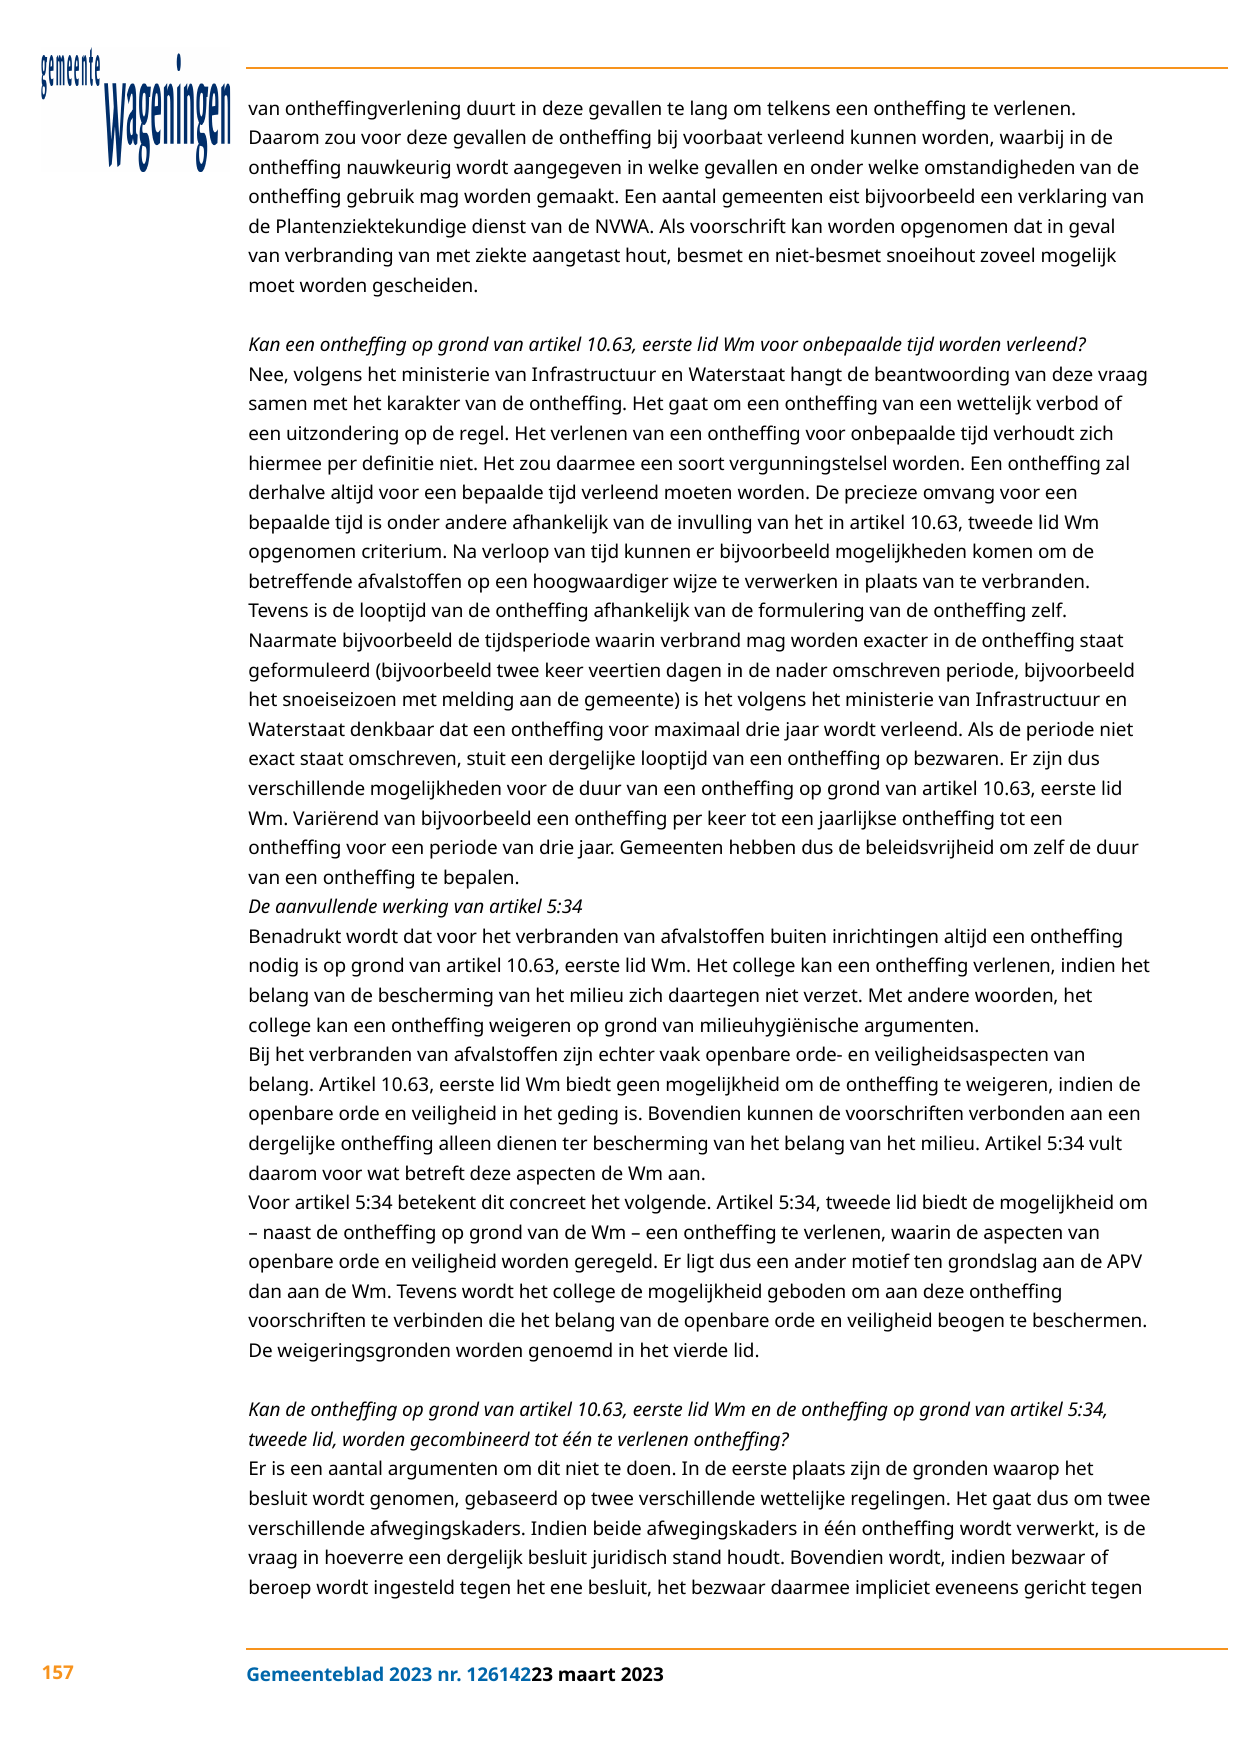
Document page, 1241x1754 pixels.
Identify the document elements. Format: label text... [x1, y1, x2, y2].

text Er is een aantal argumenten om dit niet te doen. In de eerste plaats zijn de gronden waarop het besluit wordt genomen, gebaseerd op twee verschillende wettelijke regelingen. Het gaat dus om twee verschillende afwegingskaders. Indien beide afwegingskaders in één ontheffing wordt verwerkt, is de vraag in hoeverre een dergelijk besluit juridisch stand houdt. Bovendien wordt, indien bezwaar of beroep wordt ingesteld tegen het ene besluit, het bezwaar daarmee impliciet eveneens gericht tegen [248, 1456, 1152, 1600]
picture [41, 47, 231, 172]
text Kan de ontheffing op grond van artikel 10.63, eerste lid Wm en de ontheffing op grond van artikel 5:34, tweede lid, worden gecombineerd tot één te verlenen ontheffing? [248, 1396, 1152, 1452]
text Nee, volgens het ministerie van Infrastructuur en Waterstaat hangt de beantwoording van deze vraag samen met het karakter van de ontheffing. Het gaat om een ontheffing van een wettelijk verbod of een uitzondering op de regel. Het verlenen van een ontheffing voor onbepaalde tijd verhoudt zich hiermee per definitie niet. Het zou daarmee een soort vergunningstelsel worden. Een ontheffing zal derhalve altijd voor een bepaalde tijd verleend moeten worden. De precieze omvang voor een bepaalde tijd is onder andere afhankelijk van de invulling van het in artikel 10.63, tweede lid Wm opgenomen criterium. Na verloop van tijd kunnen er bijvoorbeeld mogelijkheden komen om de betreffende afvalstoffen op een hoogwaardiger wijze te verwerken in plaats van te verbranden. Tevens is de looptijd van de ontheffing afhankelijk van de formulering van de ontheffing zelf. Naarmate bijvoorbeeld de tijdsperiode waarin verbrand mag worden exacter in de ontheffing staat geformuleerd (bijvoorbeeld twee keer veertien dagen in de nader omschreven periode, bijvoorbeeld het snoeiseizoen met melding aan de gemeente) is het volgens het ministerie van Infrastructuur en Waterstaat denkbaar dat een ontheffing voor maximaal drie jaar wordt verleend. Als de periode niet exact staat omschreven, stuit een dergelijke looptijd van een ontheffing op bezwaren. Er zijn dus verschillende mogelijkheden voor de duur van een ontheffing op grond van artikel 10.63, eerste lid Wm. Variërend van bijvoorbeeld een ontheffing per keer tot een jaarlijkse ontheffing tot een ontheffing voor een periode van drie jaar. Gemeenten hebben dus de beleidsvrijheid om zelf de duur van een ontheffing te bepalen. [248, 361, 1152, 890]
text Kan een ontheffing op grond van artikel 10.63, eerste lid Wm voor onbepaalde tijd worden verleend? [248, 331, 1152, 357]
text Bij het verbranden van afvalstoffen zijn echter vaak openbare orde- en veiligheidsaspecten van belang. Artikel 10.63, eerste lid Wm biedt geen mogelijkheid om de ontheffing te weigeren, indien de openbare orde en veiligheid in het geding is. Bovendien kunnen de voorschriften verbonden aan een dergelijke ontheffing alleen dienen ter bescherming van het belang van het milieu. Artikel 5:34 vult daarom voor wat betreft deze aspecten de Wm aan. [248, 1041, 1152, 1186]
text Benadrukt wordt dat voor het verbranden van afvalstoffen buiten inrichtingen altijd een ontheffing nodig is op grond van artikel 10.63, eerste lid Wm. Het college kan een ontheffing verlenen, indien het belang van de bescherming van het milieu zich daartegen niet verzet. Met andere woorden, het college kan een ontheffing weigeren op grond van milieuhygiënische argumenten. [248, 923, 1152, 1038]
text De aanvullende werking van artikel 5:34 [248, 893, 1152, 919]
text van ontheffingverlening duurt in deze gevallen te lang om telkens een ontheffing te verlenen. Daarom zou voor deze gevallen de ontheffing bij voorbaat verleend kunnen worden, waarbij in de ontheffing nauwkeurig wordt aangegeven in welke gevallen en onder welke omstandigheden van de ontheffing gebruik mag worden gemaakt. Een aantal gemeenten eist bijvoorbeeld een verklaring van de Plantenziektekundige dienst van de NVWA. Als voorschrift kan worden opgenomen dat in geval van verbranding van met ziekte aangetast hout, besmet en niet-besmet snoeihout zoveel mogelijk moet worden gescheiden. [248, 95, 1152, 298]
text Voor artikel 5:34 betekent dit concreet het volgende. Artikel 5:34, tweede lid biedt de mogelijkheid om – naast de ontheffing op grond van de Wm – een ontheffing te verlenen, waarin de aspecten van openbare orde en veiligheid worden geregeld. Er ligt dus een ander motief ten grondslag aan de APV dan aan de Wm. Tevens wordt het college de mogelijkheid geboden om aan deze ontheffing voorschriften te verbinden die het belang van de openbare orde en veiligheid beogen te beschermen. De weigeringsgronden worden genoemd in het vierde lid. [248, 1189, 1152, 1363]
